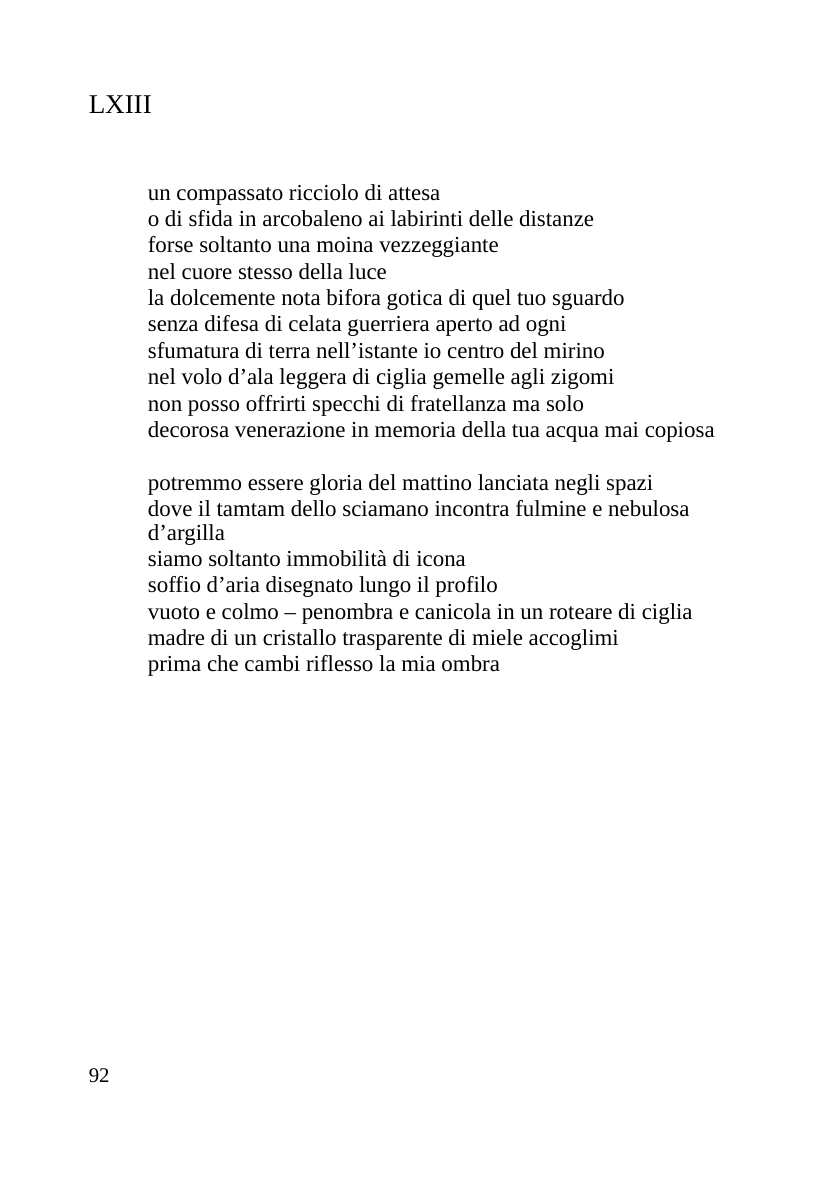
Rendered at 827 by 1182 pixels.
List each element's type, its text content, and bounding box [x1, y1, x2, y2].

text LXIII [88, 88, 738, 120]
text siamo soltanto immobilità di icona [148, 545, 738, 571]
text dove il tamtam dello sciamano incontra fulmine e nebulosa d’argilla [148, 495, 738, 545]
text soffio d’aria disegnato lungo il profilo [148, 571, 738, 598]
text non posso offrirti specchi di fratellanza ma solo [148, 389, 738, 416]
text madre di un cristallo trasparente di miele accoglimi [148, 624, 738, 651]
text forse soltanto una moina vezzeggiante [148, 231, 738, 258]
text prima che cambi riflesso la mia ombra [148, 651, 738, 677]
text nel volo d’ala leggera di ciglia gemelle agli zigomi [148, 363, 738, 389]
text decorosa venerazione in memoria della tua acqua mai copiosa [148, 416, 738, 442]
text vuoto e colmo – penombra e canicola in un roteare di ciglia [148, 598, 738, 624]
text potremmo essere gloria del mattino lanciata negli spazi [148, 469, 738, 495]
text la dolcemente nota bifora gotica di quel tuo sguardo [148, 284, 738, 311]
text sfumatura di terra nell’istante io centro del mirino [148, 337, 738, 363]
text o di sfida in arcobaleno ai labirinti delle distanze [148, 205, 738, 231]
text senza difesa di celata guerriera aperto ad ogni [148, 311, 738, 337]
text un compassato ricciolo di attesa [148, 179, 738, 205]
text nel cuore stesso della luce [148, 258, 738, 284]
